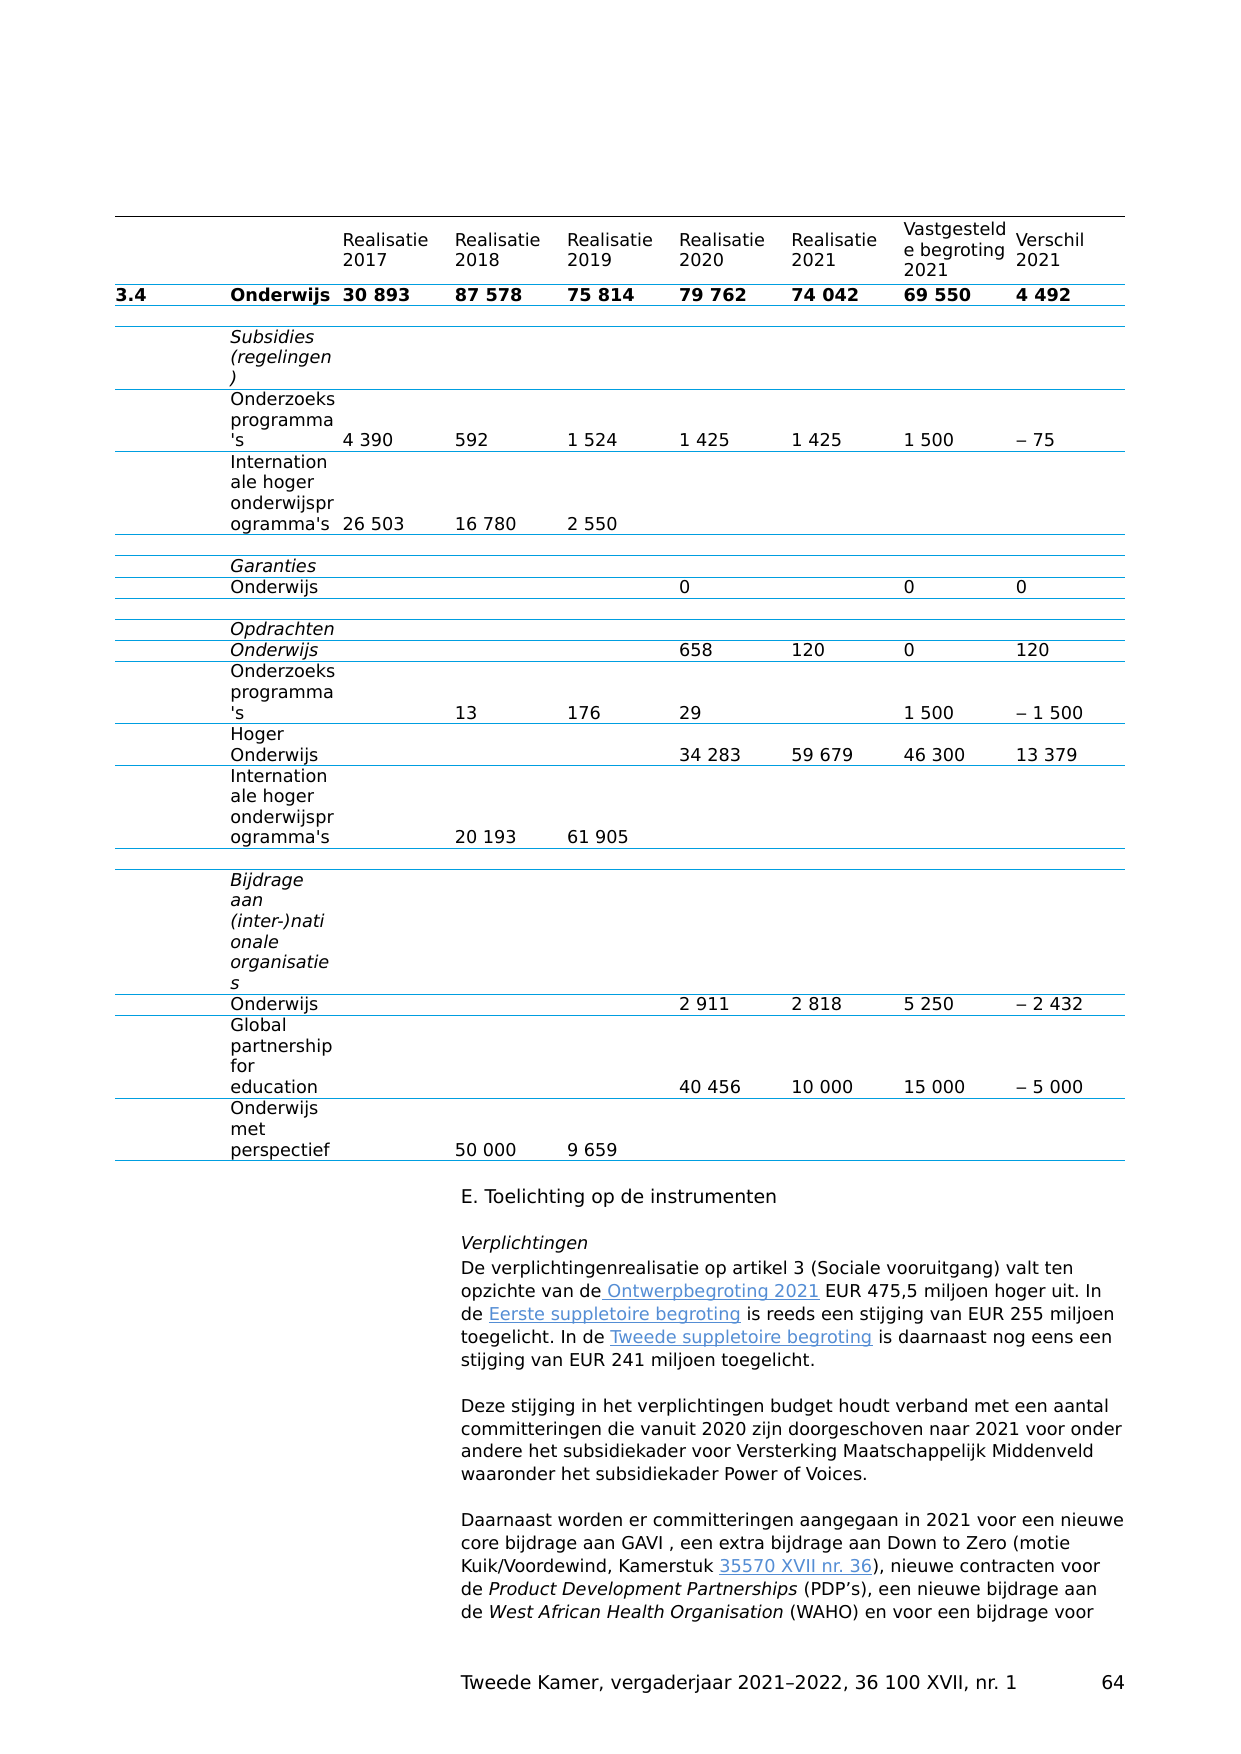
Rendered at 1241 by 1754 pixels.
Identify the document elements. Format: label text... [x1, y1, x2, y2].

table_cell 0 [676, 578, 788, 597]
table_cell [676, 849, 788, 869]
table_cell [788, 306, 900, 326]
table_cell ‒ 5 000 [1013, 1016, 1125, 1098]
table_cell 1 500 [900, 390, 1013, 451]
table_cell 29 [676, 662, 788, 723]
table_cell Vastgestelde begroting 2021 [900, 217, 1013, 284]
table_cell ‒ 75 [1013, 390, 1125, 451]
text De verplichtingenrealisatie op artikel 3 (Sociale vooruitgang) valt ten opzichte van de Ontwerpbegroting 2021 EUR 475,5 miljoen hoger uit. In de Eerste suppletoire begroting is reeds een stijging van EUR 255 miljoen toegelicht. In de Tweede suppletoire begroting is daarnaast nog eens een stijging van EUR 241 miljoen toegelicht. [461, 1256, 1125, 1371]
table_cell 0 [1013, 578, 1125, 597]
table_cell [900, 766, 1013, 848]
table_cell [452, 849, 564, 869]
table_cell [900, 556, 1013, 576]
table_cell [900, 1099, 1013, 1160]
table_cell 75 814 [564, 285, 676, 305]
table_cell 79 762 [676, 285, 788, 305]
table_cell [900, 327, 1013, 389]
table_cell 34 283 [676, 724, 788, 765]
table_cell [900, 452, 1013, 534]
table_cell 176 [564, 662, 676, 723]
table_cell Onderwijs [227, 578, 339, 597]
table_cell 2 550 [564, 452, 676, 534]
table_cell 1 425 [788, 390, 900, 451]
table_cell [115, 556, 227, 576]
table_cell [115, 849, 227, 869]
table_cell [340, 1016, 452, 1098]
table_cell [452, 535, 564, 555]
table_cell ‒ 1 500 [1013, 662, 1125, 723]
table_cell [115, 390, 227, 451]
table_cell [452, 556, 564, 576]
table_cell [676, 306, 788, 326]
table_cell 0 [900, 641, 1013, 661]
table_cell 120 [1013, 641, 1125, 661]
table_cell [788, 452, 900, 534]
table_cell Global partnership for education [227, 1016, 339, 1098]
table_cell 69 550 [900, 285, 1013, 305]
table_cell 40 456 [676, 1016, 788, 1098]
table_cell 59 679 [788, 724, 900, 765]
table_cell [340, 849, 452, 869]
table_cell [340, 620, 452, 640]
table_cell [788, 556, 900, 576]
table_cell [788, 535, 900, 555]
table_cell [564, 849, 676, 869]
table_cell [564, 556, 676, 576]
table_cell 120 [788, 641, 900, 661]
table_cell [340, 724, 452, 765]
table_cell [900, 870, 1013, 993]
table_cell [1013, 556, 1125, 576]
table_cell [115, 870, 227, 993]
table_cell [1013, 1099, 1125, 1160]
table_cell [227, 535, 339, 555]
table_cell 5 250 [900, 995, 1013, 1015]
table_cell 30 893 [340, 285, 452, 305]
table_cell [900, 306, 1013, 326]
table_cell [1013, 327, 1125, 389]
table_cell [788, 849, 900, 869]
table_cell [1013, 306, 1125, 326]
table_cell [788, 1099, 900, 1160]
table_cell 10 000 [788, 1016, 900, 1098]
table_cell [115, 452, 227, 534]
table_cell [452, 995, 564, 1015]
table_cell [115, 995, 227, 1015]
table_cell Realisatie 2018 [452, 217, 564, 284]
table_cell Onderwijs met perspectief [227, 1099, 339, 1160]
table_cell 1 425 [676, 390, 788, 451]
table_cell [564, 870, 676, 993]
table_cell Opdrachten [227, 620, 339, 640]
table_cell [452, 599, 564, 619]
table_cell 0 [900, 578, 1013, 597]
table_cell [564, 995, 676, 1015]
table_cell [564, 724, 676, 765]
table_cell Onderzoeksprogramma's [227, 662, 339, 723]
table_cell [115, 327, 227, 389]
table_cell 26 503 [340, 452, 452, 534]
table_cell [115, 724, 227, 765]
table_cell Internationale hoger onderwijsprogramma's [227, 766, 339, 848]
table_cell 74 042 [788, 285, 900, 305]
table_cell [788, 766, 900, 848]
table_cell [227, 849, 339, 869]
table_cell [340, 766, 452, 848]
table_cell 87 578 [452, 285, 564, 305]
table_cell [340, 1099, 452, 1160]
table_cell 46 300 [900, 724, 1013, 765]
table_cell [788, 578, 900, 597]
table_cell Realisatie 2017 [340, 217, 452, 284]
table_cell [564, 599, 676, 619]
table_cell 1 500 [900, 662, 1013, 723]
table_cell [340, 535, 452, 555]
table_cell [1013, 766, 1125, 848]
table_cell [564, 306, 676, 326]
table_cell [452, 306, 564, 326]
table_cell [788, 870, 900, 993]
table_cell [115, 217, 227, 284]
table_cell Subsidies (regelingen) [227, 327, 339, 389]
table_cell Realisatie 2020 [676, 217, 788, 284]
table_cell 15 000 [900, 1016, 1013, 1098]
table_cell [900, 849, 1013, 869]
table_cell [452, 641, 564, 661]
table_cell Realisatie 2019 [564, 217, 676, 284]
table_cell ‒ 2 432 [1013, 995, 1125, 1015]
table_cell 9 659 [564, 1099, 676, 1160]
table_cell [340, 641, 452, 661]
table_cell [340, 870, 452, 993]
table_cell [676, 599, 788, 619]
table_cell [227, 599, 339, 619]
table_cell [676, 535, 788, 555]
table_cell [676, 870, 788, 993]
table_cell [788, 327, 900, 389]
title E. Toelichting op de instrumenten [461, 1186, 1125, 1208]
text Daarnaast worden er committeringen aangegaan in 2021 voor een nieuwe core bijdrage aan GAVI , een extra bijdrage aan Down to Zero (motie Kuik/Voordewind, Kamerstuk 35570 XVII nr. 36), nieuwe contracten voor de Product Development Partnerships (PDP’s), een nieuwe bijdrage aan de West African Health Organisation (WAHO) en voor een bijdrage voor [461, 1508, 1125, 1623]
table_cell Realisatie 2021 [788, 217, 900, 284]
table_cell [788, 662, 900, 723]
table_cell [900, 535, 1013, 555]
table_cell [1013, 535, 1125, 555]
table_cell [1013, 849, 1125, 869]
table_cell [564, 1016, 676, 1098]
table_cell [900, 599, 1013, 619]
table_cell Onderwijs [227, 995, 339, 1015]
table_cell [676, 766, 788, 848]
table_cell 13 379 [1013, 724, 1125, 765]
table_cell 1 524 [564, 390, 676, 451]
table_cell [115, 578, 227, 597]
table_cell [340, 556, 452, 576]
table_cell Onderwijs [227, 641, 339, 661]
table_cell 3.4 [115, 285, 227, 305]
text Verplichtingen [461, 1231, 1125, 1254]
table_cell Verschil 2021 [1013, 217, 1125, 284]
table_cell [452, 724, 564, 765]
table_cell Bijdrage aan (inter-)nationale organisaties [227, 870, 339, 993]
table_cell [564, 641, 676, 661]
table_cell 4 390 [340, 390, 452, 451]
table_cell 13 [452, 662, 564, 723]
table_cell Onderzoeksprogramma's [227, 390, 339, 451]
table_cell [340, 327, 452, 389]
table_cell [900, 620, 1013, 640]
table_cell [340, 662, 452, 723]
table_cell [452, 578, 564, 597]
table_cell [115, 620, 227, 640]
table_cell 50 000 [452, 1099, 564, 1160]
table_cell [676, 452, 788, 534]
table_cell [115, 641, 227, 661]
table_cell 2 818 [788, 995, 900, 1015]
table_cell [115, 766, 227, 848]
table_cell Garanties [227, 556, 339, 576]
table_cell [676, 620, 788, 640]
table_cell Hoger Onderwijs [227, 724, 339, 765]
table_cell [452, 870, 564, 993]
table_cell [340, 578, 452, 597]
table_cell [676, 556, 788, 576]
table_cell [564, 620, 676, 640]
table_header Tabel 9 Budgettaire gevolgen van beleidsartikel 3 Sociale vooruitgang (bedragen x € 1.000) [115, 191, 1125, 216]
table_cell [115, 599, 227, 619]
table_cell [227, 217, 339, 284]
table_cell [227, 306, 339, 326]
table_cell 61 905 [564, 766, 676, 848]
table_cell 20 193 [452, 766, 564, 848]
text Deze stijging in het verplichtingen budget houdt verband met een aantal committeringen die vanuit 2020 zijn doorgeschoven naar 2021 voor onder andere het subsidiekader voor Versterking Maatschappelijk Middenveld waaronder het subsidiekader Power of Voices. [461, 1394, 1125, 1485]
table_cell [676, 1099, 788, 1160]
table_cell [452, 1016, 564, 1098]
table_cell 16 780 [452, 452, 564, 534]
table_cell Internationale hoger onderwijsprogramma's [227, 452, 339, 534]
table_cell [788, 599, 900, 619]
table_cell 592 [452, 390, 564, 451]
table_cell 4 492 [1013, 285, 1125, 305]
table_cell [115, 306, 227, 326]
table_cell 658 [676, 641, 788, 661]
table_cell [1013, 452, 1125, 534]
table_cell [115, 1016, 227, 1098]
table_cell [452, 620, 564, 640]
table_cell [115, 1099, 227, 1160]
table_cell [115, 662, 227, 723]
table_cell [340, 306, 452, 326]
table_cell [452, 327, 564, 389]
table_cell 2 911 [676, 995, 788, 1015]
table_cell [1013, 599, 1125, 619]
table_cell [1013, 620, 1125, 640]
table_cell [340, 995, 452, 1015]
table_cell [564, 535, 676, 555]
table_cell [340, 599, 452, 619]
table_cell [564, 327, 676, 389]
table_cell [676, 327, 788, 389]
table_cell [1013, 870, 1125, 993]
table_cell [115, 535, 227, 555]
table_cell [788, 620, 900, 640]
table_cell Onderwijs [227, 285, 339, 305]
table_cell [564, 578, 676, 597]
